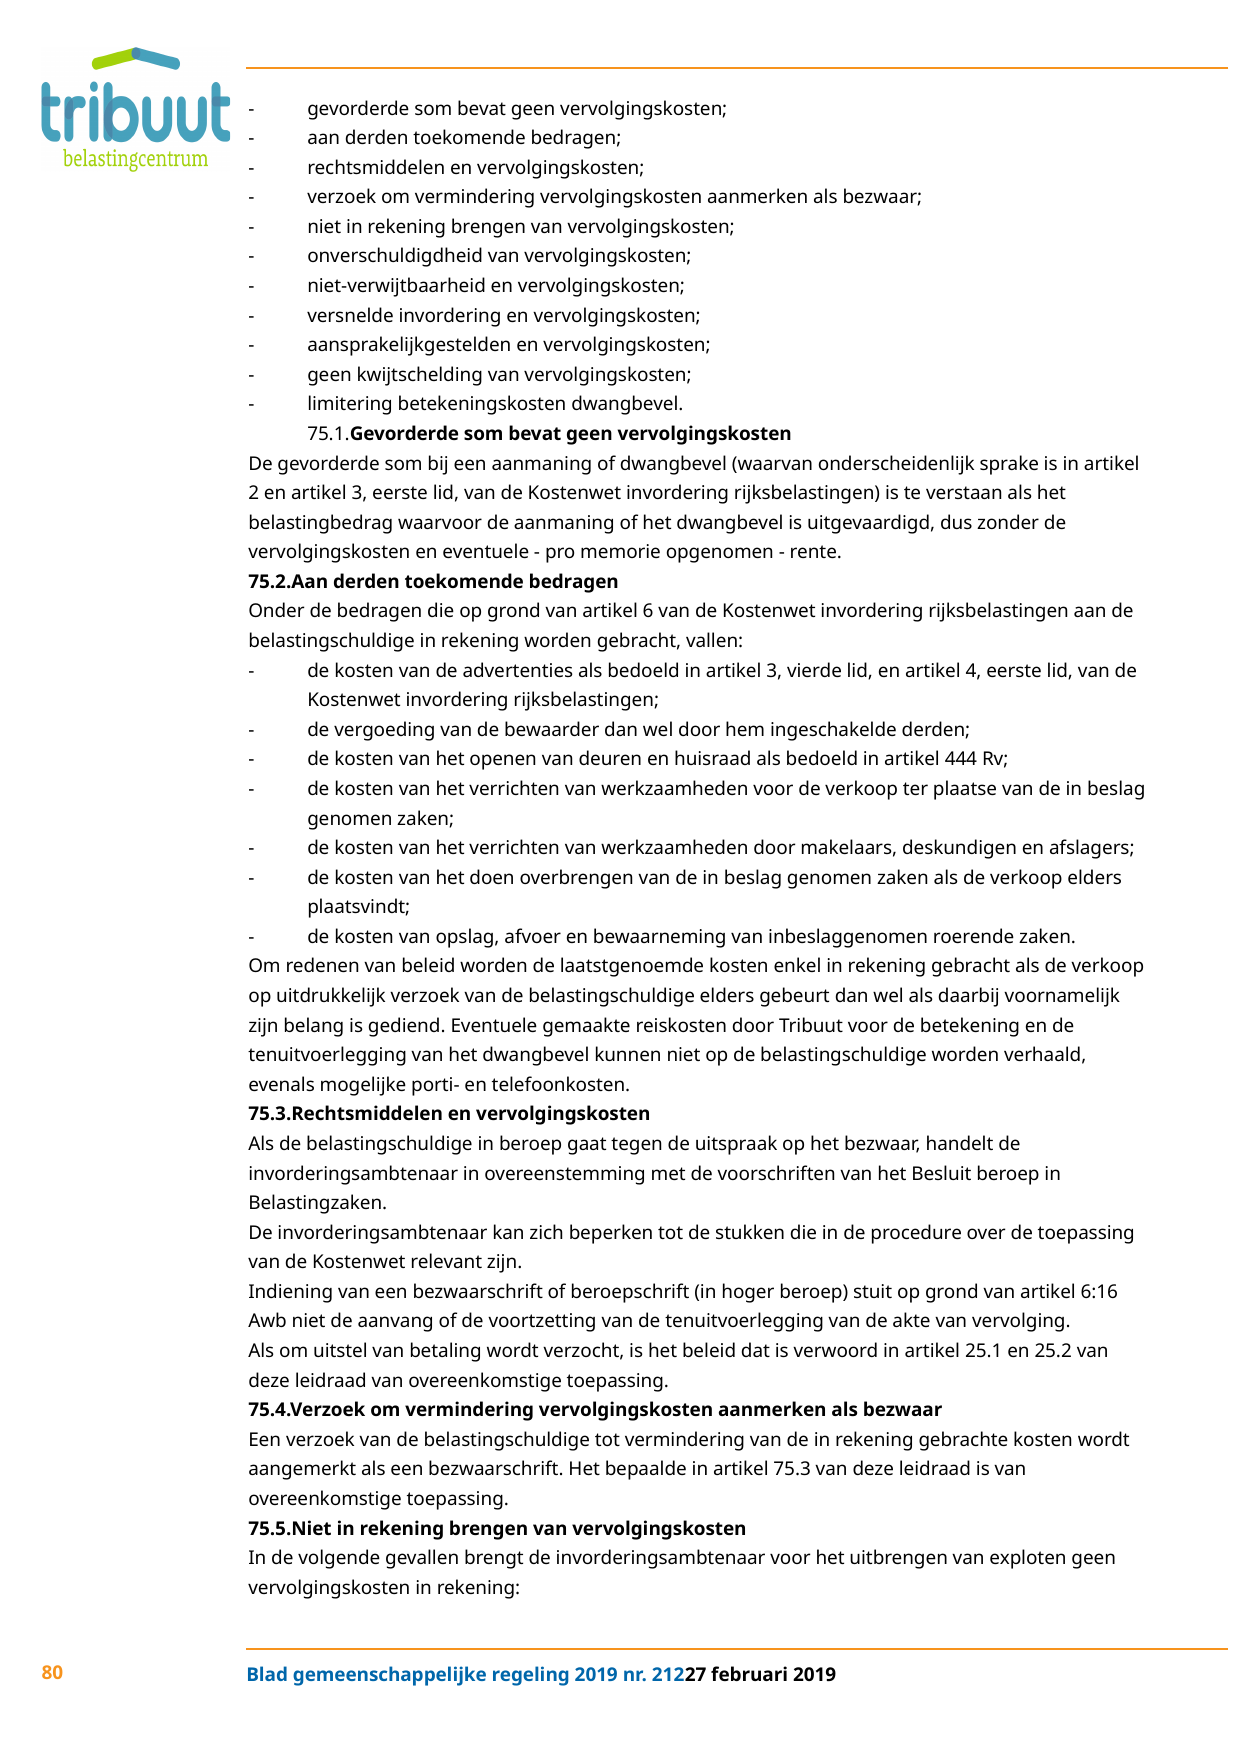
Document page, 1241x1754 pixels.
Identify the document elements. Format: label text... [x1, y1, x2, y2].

text De invorderingsambtenaar kan zich beperken tot de stukken die in de procedure over de toepassing van de Kostenwet relevant zijn. [248, 1219, 1152, 1274]
text Als om uitstel van betaling wordt verzocht, is het beleid dat is verwoord in artikel 25.1 en 25.2 van deze leidraad van overeenkomstige toepassing. [248, 1337, 1152, 1393]
list de kosten van het verrichten van werkzaamheden door makelaars, deskundigen en afslagers; [248, 834, 1152, 860]
list limitering betekeningskosten dwangbevel. [248, 391, 1152, 416]
text 75.5.Niet in rekening brengen van vervolgingskosten [248, 1515, 1152, 1541]
list aan derden toekomende bedragen; [248, 124, 1152, 150]
list aansprakelijkgestelden en vervolgingskosten; [248, 331, 1152, 357]
list de kosten van het openen van deuren en huisraad als bedoeld in artikel 444 Rv; [248, 746, 1152, 771]
text 75.3.Rechtsmiddelen en vervolgingskosten [248, 1101, 1152, 1126]
list versnelde invordering en vervolgingskosten; [248, 302, 1152, 328]
list geen kwijtschelding van vervolgingskosten; [248, 361, 1152, 387]
text Als de belastingschuldige in beroep gaat tegen de uitspraak op het bezwaar, handelt de invorderingsambtenaar in overeenstemming met de voorschriften van het Besluit beroep in Belastingzaken. [248, 1130, 1152, 1215]
text 75.4.Verzoek om vermindering vervolgingskosten aanmerken als bezwaar [248, 1396, 1152, 1422]
text Onder de bedragen die op grond van artikel 6 van de Kostenwet invordering rijksbelastingen aan de belastingschuldige in rekening worden gebracht, vallen: [248, 598, 1152, 653]
picture [41, 47, 231, 172]
list de kosten van de advertenties als bedoeld in artikel 3, vierde lid, en artikel 4, eerste lid, van de Kostenwet invordering rijksbelastingen; [248, 657, 1152, 712]
list de kosten van het verrichten van werkzaamheden voor de verkoop ter plaatse van de in beslag genomen zaken; [248, 775, 1152, 831]
text In de volgende gevallen brengt de invorderingsambtenaar voor het uitbrengen van exploten geen vervolgingskosten in rekening: [248, 1544, 1152, 1600]
text Een verzoek van de belastingschuldige tot vermindering van de in rekening gebrachte kosten wordt aangemerkt als een bezwaarschrift. Het bepaalde in artikel 75.3 van deze leidraad is van overeenkomstige toepassing. [248, 1426, 1152, 1511]
text Indiening van een bezwaarschrift of beroepschrift (in hoger beroep) stuit op grond van artikel 6:16 Awb niet de aanvang of de voortzetting van de tenuitvoerlegging van de akte van vervolging. [248, 1278, 1152, 1333]
list 75.1.Gevorderde som bevat geen vervolgingskosten [248, 420, 1152, 446]
text 75.2.Aan derden toekomende bedragen [248, 568, 1152, 594]
list onverschuldigdheid van vervolgingskosten; [248, 243, 1152, 268]
list rechtsmiddelen en vervolgingskosten; [248, 154, 1152, 180]
text Om redenen van beleid worden de laatstgenoemde kosten enkel in rekening gebracht als de verkoop op uitdrukkelijk verzoek van de belastingschuldige elders gebeurt dan wel als daarbij voornamelijk zijn belang is gediend. Eventuele gemaakte reiskosten door Tribuut voor de betekening en de tenuitvoerlegging van het dwangbevel kunnen niet op de belastingschuldige worden verhaald, evenals mogelijke porti- en telefoonkosten. [248, 953, 1152, 1097]
list de kosten van opslag, afvoer en bewaarneming van inbeslaggenomen roerende zaken. [248, 923, 1152, 949]
list gevorderde som bevat geen vervolgingskosten; [248, 95, 1152, 121]
list niet-verwijtbaarheid en vervolgingskosten; [248, 272, 1152, 298]
list de kosten van het doen overbrengen van de in beslag genomen zaken als de verkoop elders plaatsvindt; [248, 864, 1152, 919]
text De gevorderde som bij een aanmaning of dwangbevel (waarvan onderscheidenlijk sprake is in artikel 2 en artikel 3, eerste lid, van de Kostenwet invordering rijksbelastingen) is te verstaan als het belastingbedrag waarvoor de aanmaning of het dwangbevel is uitgevaardigd, dus zonder de vervolgingskosten en eventuele - pro memorie opgenomen - rente. [248, 450, 1152, 564]
list niet in rekening brengen van vervolgingskosten; [248, 213, 1152, 239]
list verzoek om vermindering vervolgingskosten aanmerken als bezwaar; [248, 183, 1152, 209]
list de vergoeding van de bewaarder dan wel door hem ingeschakelde derden; [248, 716, 1152, 742]
